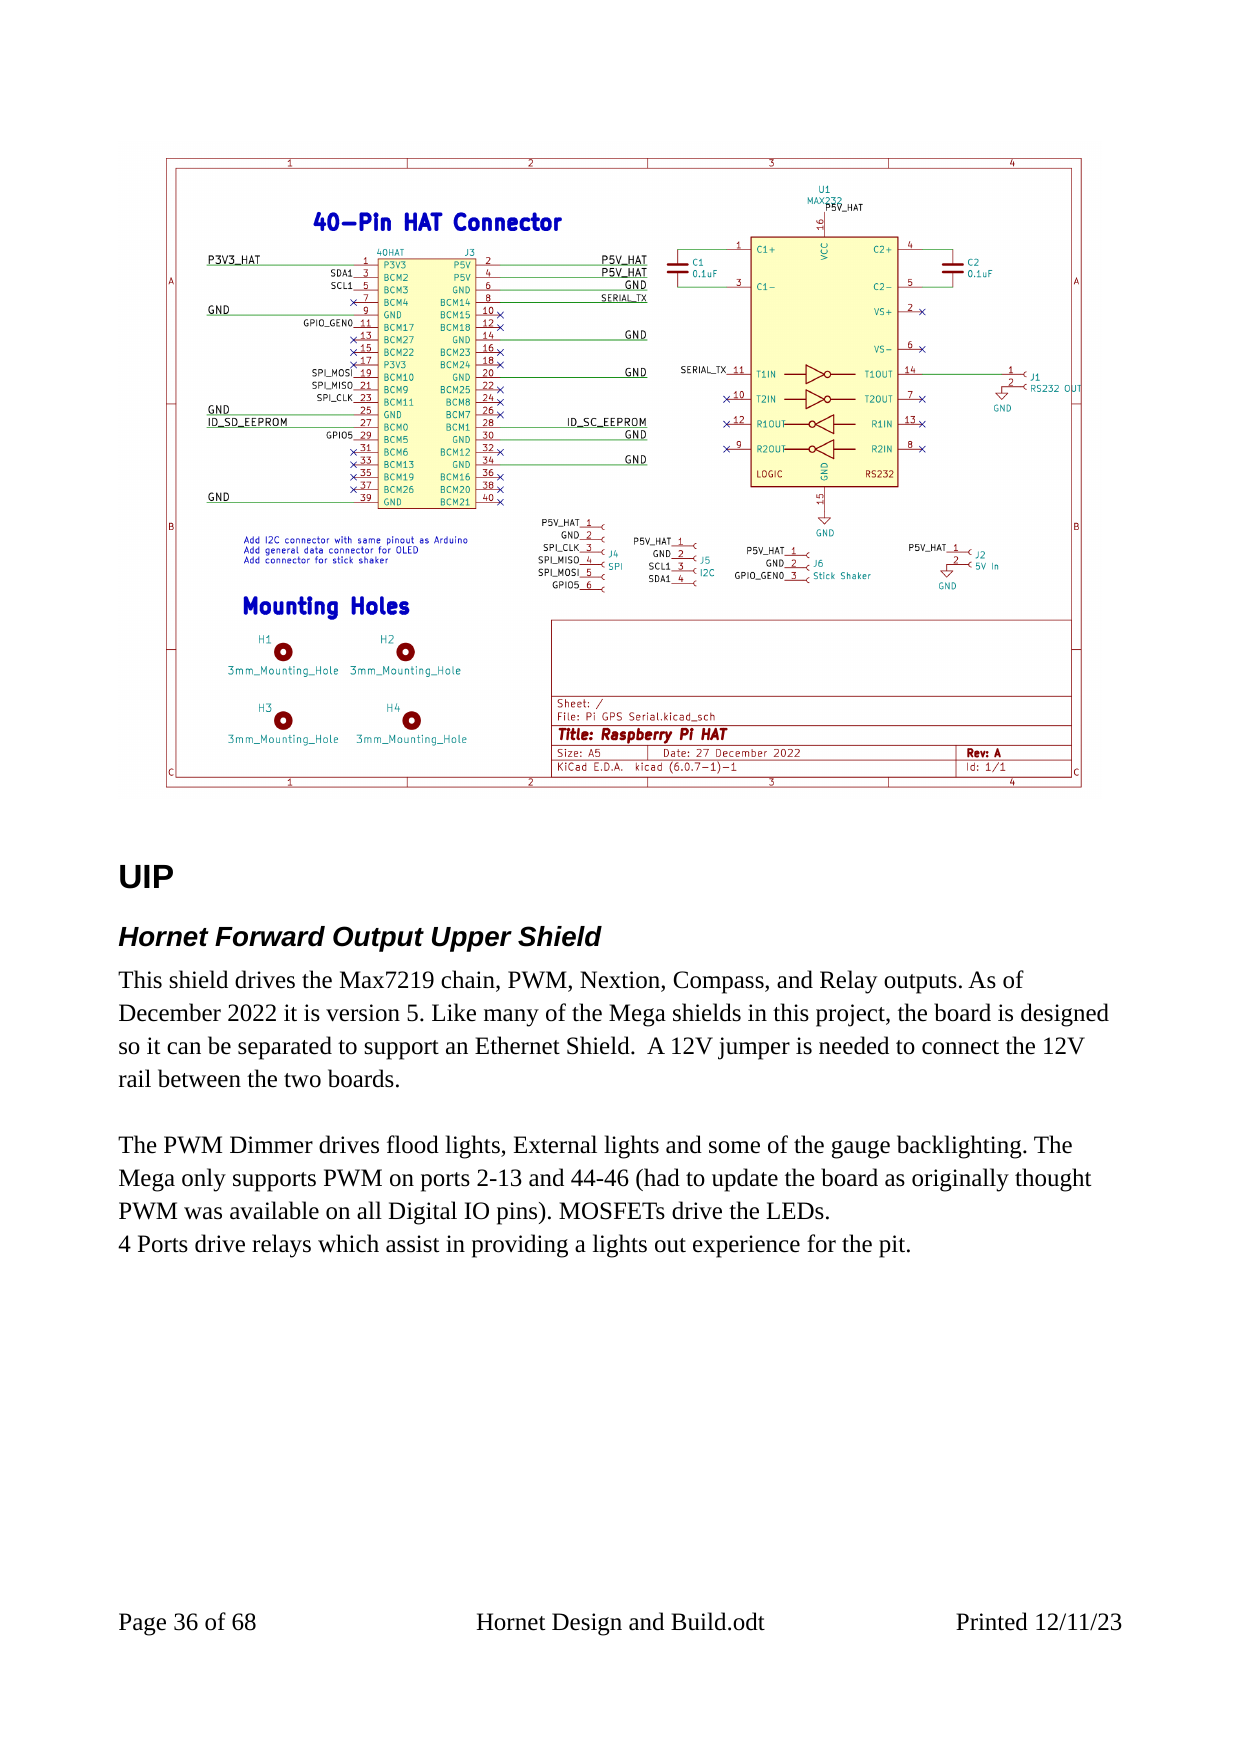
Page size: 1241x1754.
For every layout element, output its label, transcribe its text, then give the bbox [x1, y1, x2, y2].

text 4 Ports drive relays which assist in providing a lights out experience for the pit. [118, 1229, 1122, 1258]
text The PWM Dimmer drives flood lights, External lights and some of the gauge backlighting. The Mega only supports PWM on ports 2-13 and 44-46 (had to update the board as originally thought PWM was available on all Digital IO pins). MOSFETs drive the LEDs. [118, 1130, 1122, 1225]
subtitle Hornet Forward Output Upper Shield [118, 920, 1122, 952]
picture [118, 141, 1103, 799]
subtitle UIP [118, 857, 1122, 895]
text This shield drives the Max7219 chain, PWM, Nextion, Compass, and Relay outputs. As of December 2022 it is version 5. Like many of the Mega shields in this project, the board is designed so it can be separated to support an Ethernet Shield. A 12V jumper is needed to connect the 12V rail between the two boards. [118, 965, 1122, 1093]
